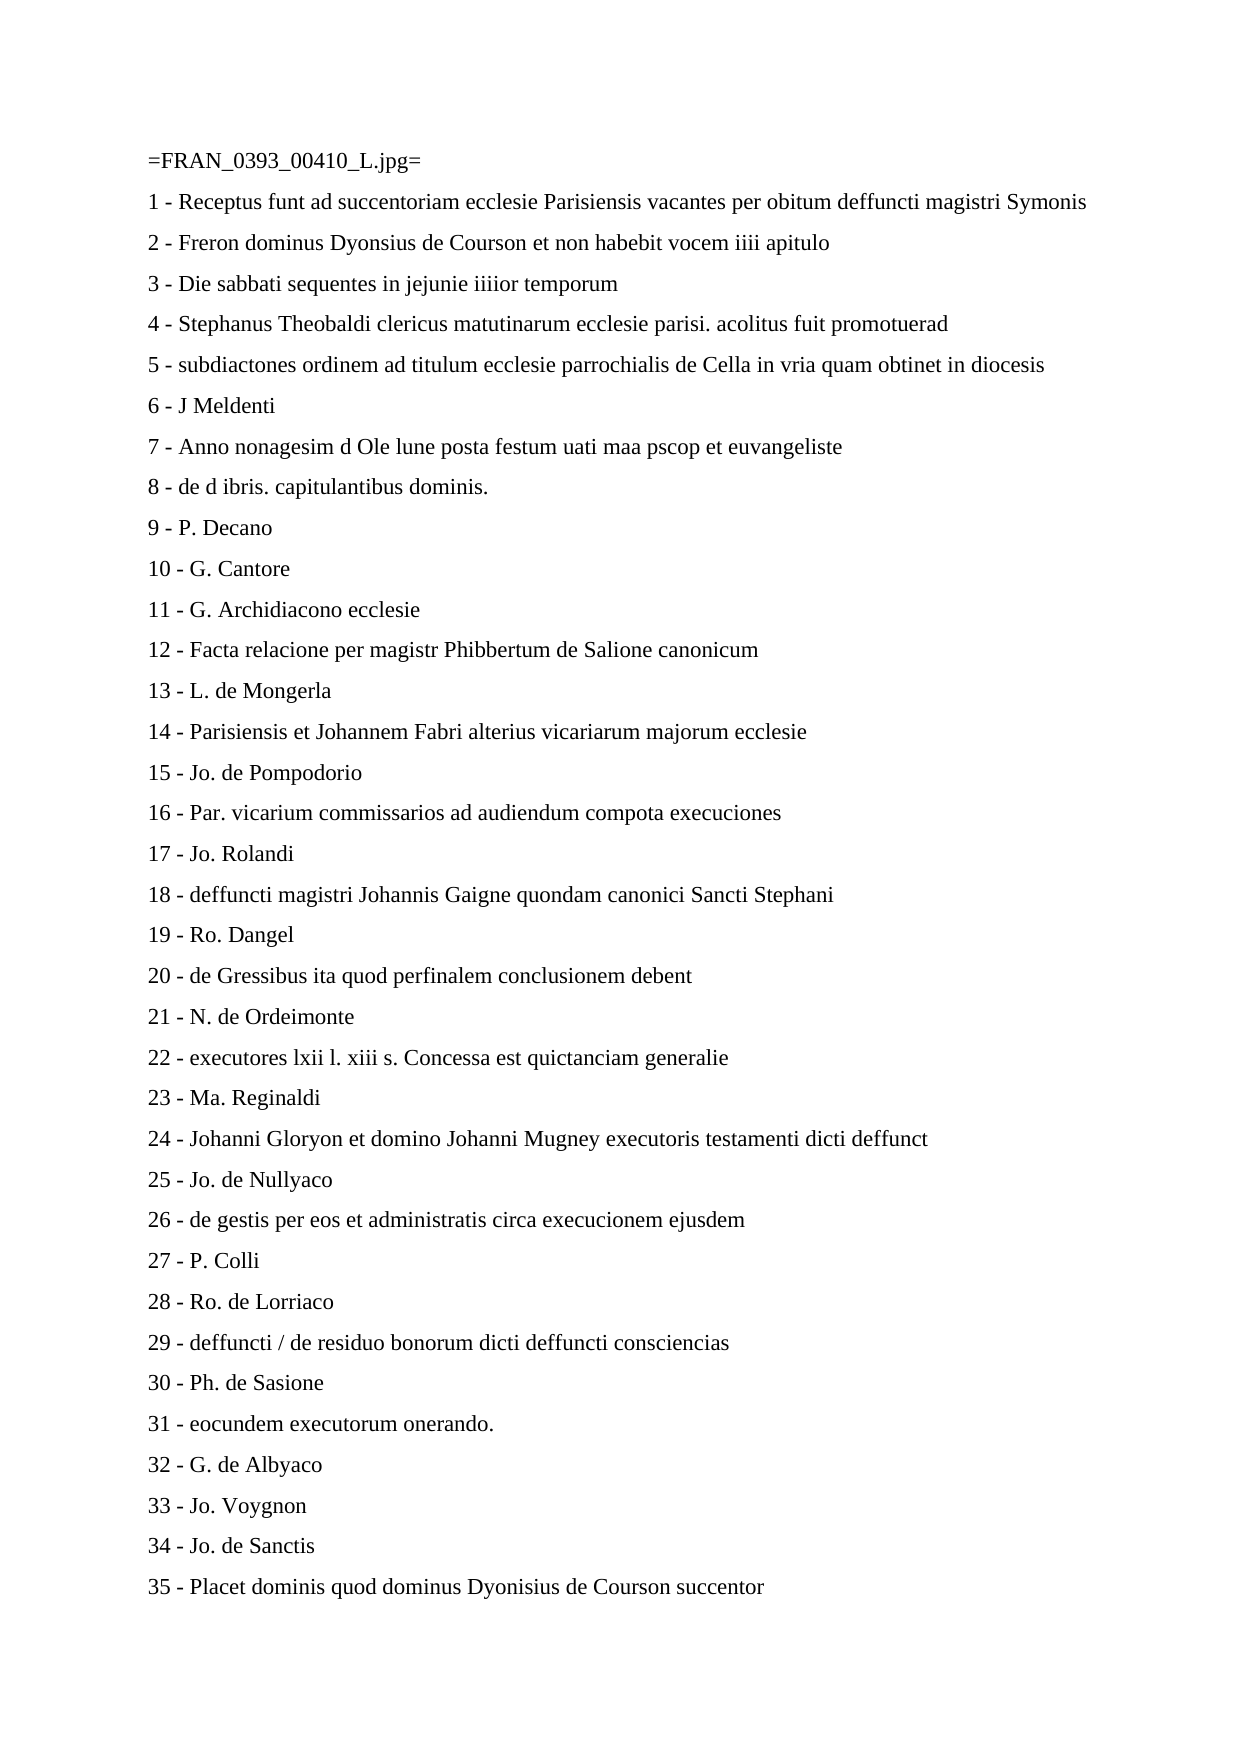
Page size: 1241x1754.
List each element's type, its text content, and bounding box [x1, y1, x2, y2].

text 7 - Anno nonagesim d Ole lune posta festum uati maa pscop et euvangeliste [148, 433, 1093, 459]
text 35 - Placet dominis quod dominus Dyonisius de Courson succentor [148, 1573, 1093, 1599]
text 5 - subdiactones ordinem ad titulum ecclesie parrochialis de Cella in vria quam obtinet in diocesis [148, 351, 1093, 378]
text =FRAN_0393_00410_L.jpg= [148, 148, 1093, 174]
text 34 - Jo. de Sanctis [148, 1532, 1093, 1559]
text 10 - G. Cantore [148, 555, 1093, 581]
text 20 - de Gressibus ita quod perfinalem conclusionem debent [148, 962, 1093, 988]
text 31 - eocundem executorum onerando. [148, 1410, 1093, 1437]
text 2 - Freron dominus Dyonsius de Courson et non habebit vocem iiii apitulo [148, 229, 1093, 255]
text 6 - J Meldenti [148, 392, 1093, 418]
text 17 - Jo. Rolandi [148, 840, 1093, 866]
text 4 - Stephanus Theobaldi clericus matutinarum ecclesie parisi. acolitus fuit promotuerad [148, 311, 1093, 337]
text 26 - de gestis per eos et administratis circa execucionem ejusdem [148, 1207, 1093, 1233]
text 29 - deffuncti / de residuo bonorum dicti deffuncti consciencias [148, 1329, 1093, 1355]
text 23 - Ma. Reginaldi [148, 1084, 1093, 1111]
text 18 - deffuncti magistri Johannis Gaigne quondam canonici Sancti Stephani [148, 881, 1093, 907]
text 22 - executores lxii l. xiii s. Concessa est quictanciam generalie [148, 1044, 1093, 1070]
text 8 - de d ibris. capitulantibus dominis. [148, 473, 1093, 500]
text 1 - Receptus funt ad succentoriam ecclesie Parisiensis vacantes per obitum deffuncti magistri Symonis [148, 188, 1093, 215]
text 3 - Die sabbati sequentes in jejunie iiiior temporum [148, 270, 1093, 296]
text 27 - P. Colli [148, 1247, 1093, 1274]
text 28 - Ro. de Lorriaco [148, 1288, 1093, 1314]
text 19 - Ro. Dangel [148, 921, 1093, 948]
text 15 - Jo. de Pompodorio [148, 758, 1093, 785]
text 14 - Parisiensis et Johannem Fabri alterius vicariarum majorum ecclesie [148, 718, 1093, 744]
text 16 - Par. vicarium commissarios ad audiendum compota execuciones [148, 799, 1093, 826]
text 30 - Ph. de Sasione [148, 1369, 1093, 1396]
text 21 - N. de Ordeimonte [148, 1003, 1093, 1029]
text 24 - Johanni Gloryon et domino Johanni Mugney executoris testamenti dicti deffunct [148, 1125, 1093, 1151]
text 12 - Facta relacione per magistr Phibbertum de Salione canonicum [148, 636, 1093, 663]
text 9 - P. Decano [148, 514, 1093, 541]
text 32 - G. de Albyaco [148, 1451, 1093, 1477]
text 33 - Jo. Voygnon [148, 1492, 1093, 1518]
text 25 - Jo. de Nullyaco [148, 1166, 1093, 1192]
text 13 - L. de Mongerla [148, 677, 1093, 703]
text 11 - G. Archidiacono ecclesie [148, 596, 1093, 622]
